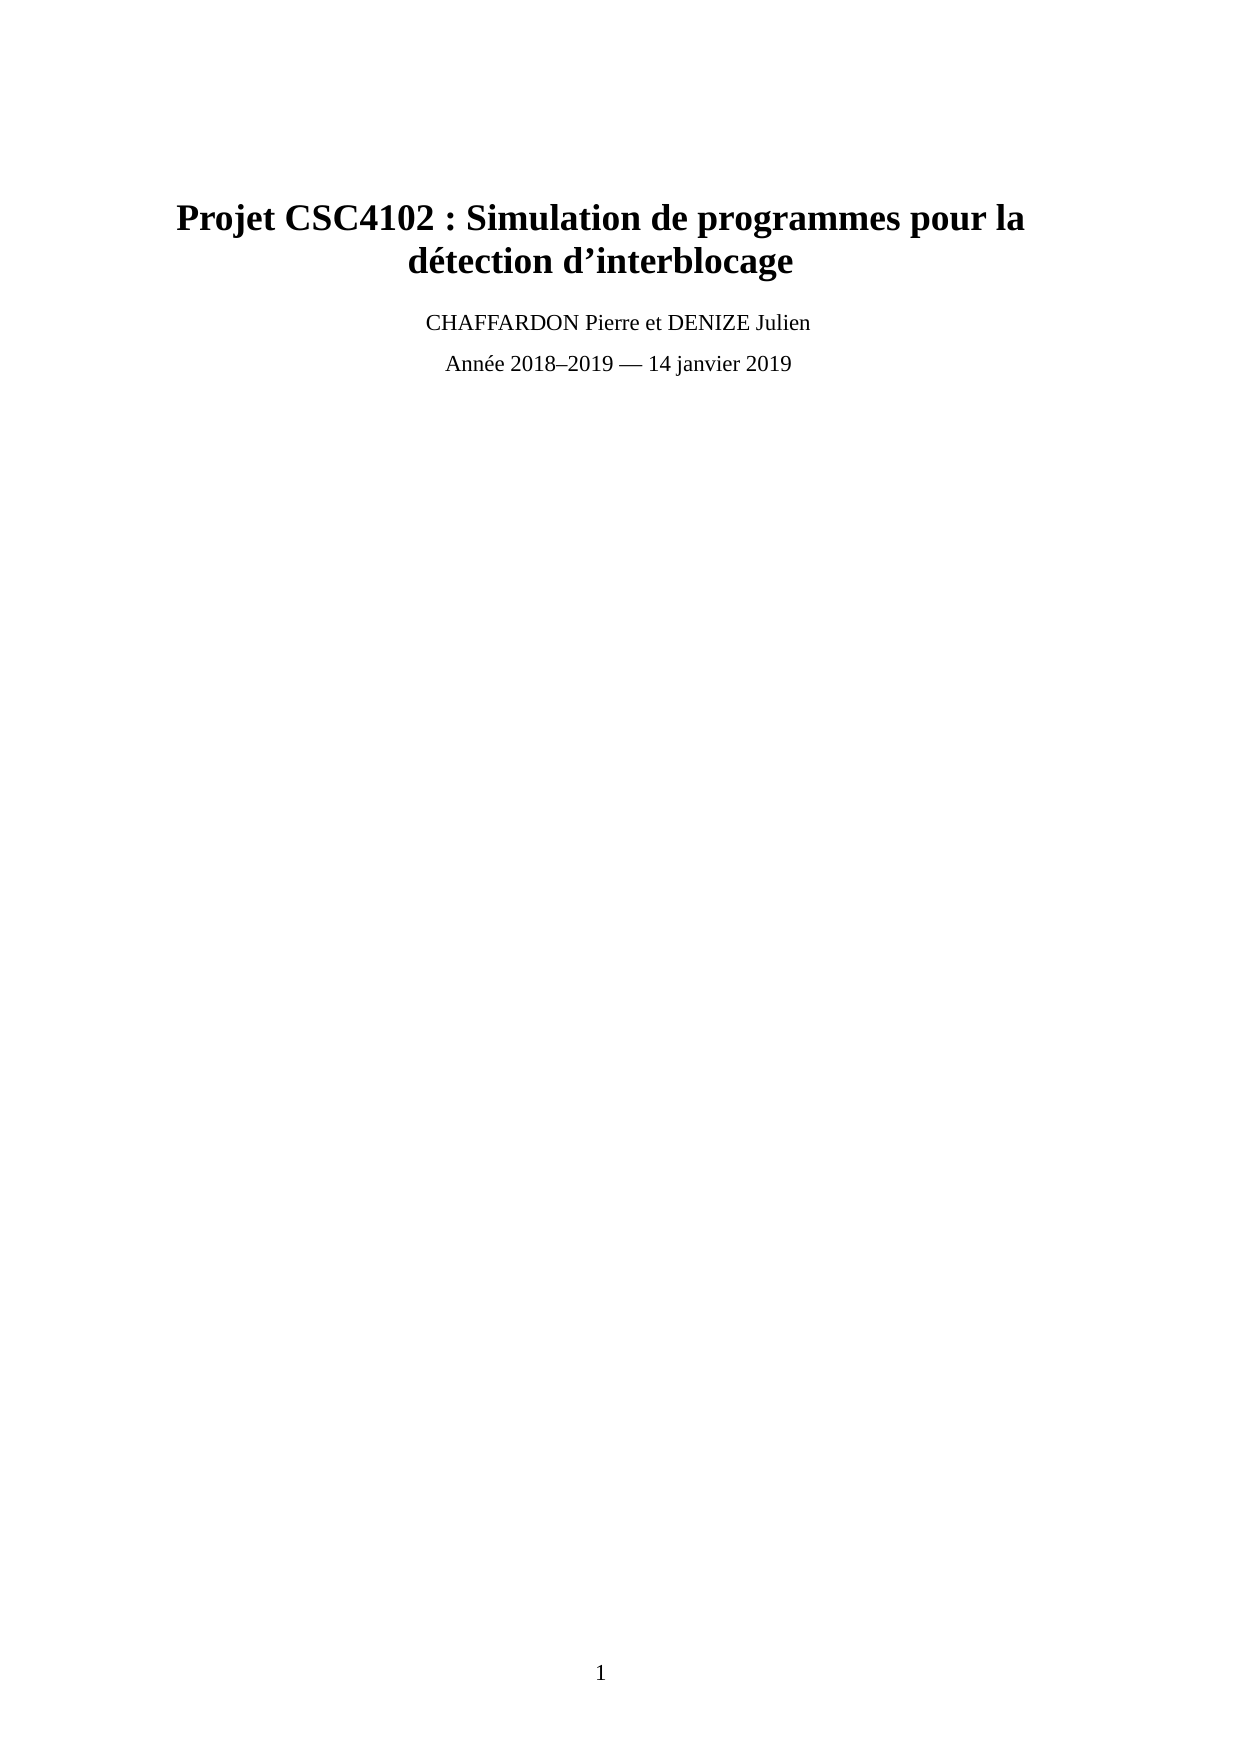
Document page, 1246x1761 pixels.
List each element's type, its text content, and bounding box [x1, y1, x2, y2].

text CHAFFARDON Pierre et DENIZE Julien [126, 309, 1075, 335]
title Projet CSC4102 : Simulation de programmes pour la détection d’interblocage [126, 195, 1075, 282]
text Année 2018–2019 — 14 janvier 2019 [126, 349, 1075, 376]
